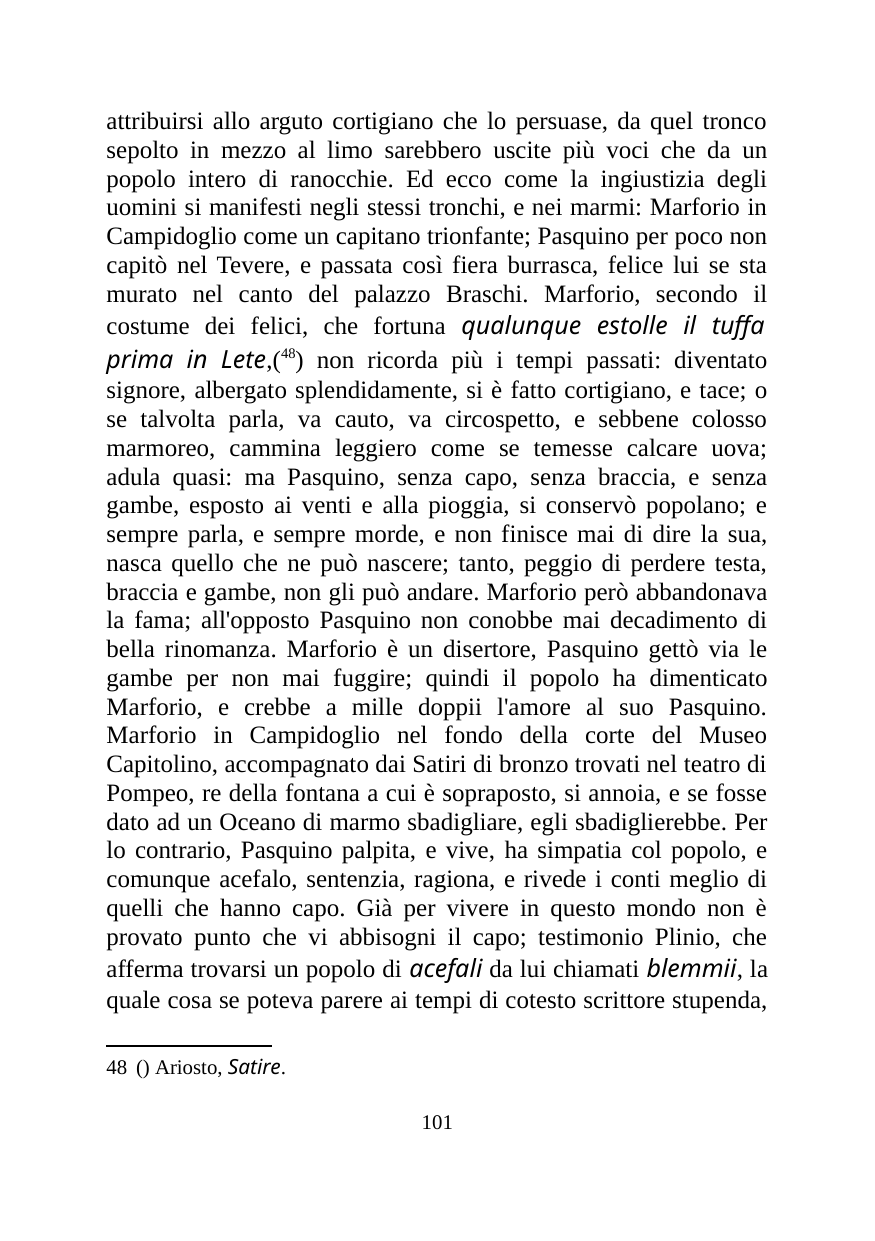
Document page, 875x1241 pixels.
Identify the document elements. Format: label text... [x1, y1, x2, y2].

text () Ariosto, Satire. [106, 1052, 768, 1080]
text attribuirsi allo arguto cortigiano che lo persuase, da quel tronco sepolto in mezzo al limo sarebbero uscite più voci che da un popolo intero di ranocchie. Ed ecco come la ingiustizia degli uomini si manifesti negli stessi tronchi, e nei marmi: Marforio in Campidoglio come un capitano trionfante; Pasquino per poco non capitò nel Tevere, e passata così fiera burrasca, felice lui se sta murato nel canto del palazzo Braschi. Marforio, secondo il costume dei felici, che fortuna qualunque estolle il tuffa prima in Lete,() non ricorda più i tempi passati: diventato signore, albergato splendidamente, si è fatto cortigiano, e tace; o se talvolta parla, va cauto, va circospetto, e sebbene colosso marmoreo, cammina leggiero come se temesse calcare uova; adula quasi: ma Pasquino, senza capo, senza braccia, e senza gambe, esposto ai venti e alla pioggia, si conservò popolano; e sempre parla, e sempre morde, e non finisce mai di dire la sua, nasca quello che ne può nascere; tanto, peggio di perdere testa, braccia e gambe, non gli può andare. Marforio però abbandonava la fama; all'opposto Pasquino non conobbe mai decadimento di bella rinomanza. Marforio è un disertore, Pasquino gettò via le gambe per non mai fuggire; quindi il popolo ha dimenticato Marforio, e crebbe a mille doppii l'amore al suo Pasquino. Marforio in Campidoglio nel fondo della corte del Museo Capitolino, accompagnato dai Satiri di bronzo trovati nel teatro di Pompeo, re della fontana a cui è sopraposto, si annoia, e se fosse dato ad un Oceano di marmo sbadigliare, egli sbadiglierebbe. Per lo contrario, Pasquino palpita, e vive, ha simpatia col popolo, e comunque acefalo, sentenzia, ragiona, e rivede i conti meglio di quelli che hanno capo. Già per vivere in questo mondo non è provato punto che vi abbisogni il capo; testimonio Plinio, che afferma trovarsi un popolo di acefali da lui chiamati blemmii, la quale cosa se poteva parere ai tempi di cotesto scrittore stupenda, [106, 106, 768, 1013]
